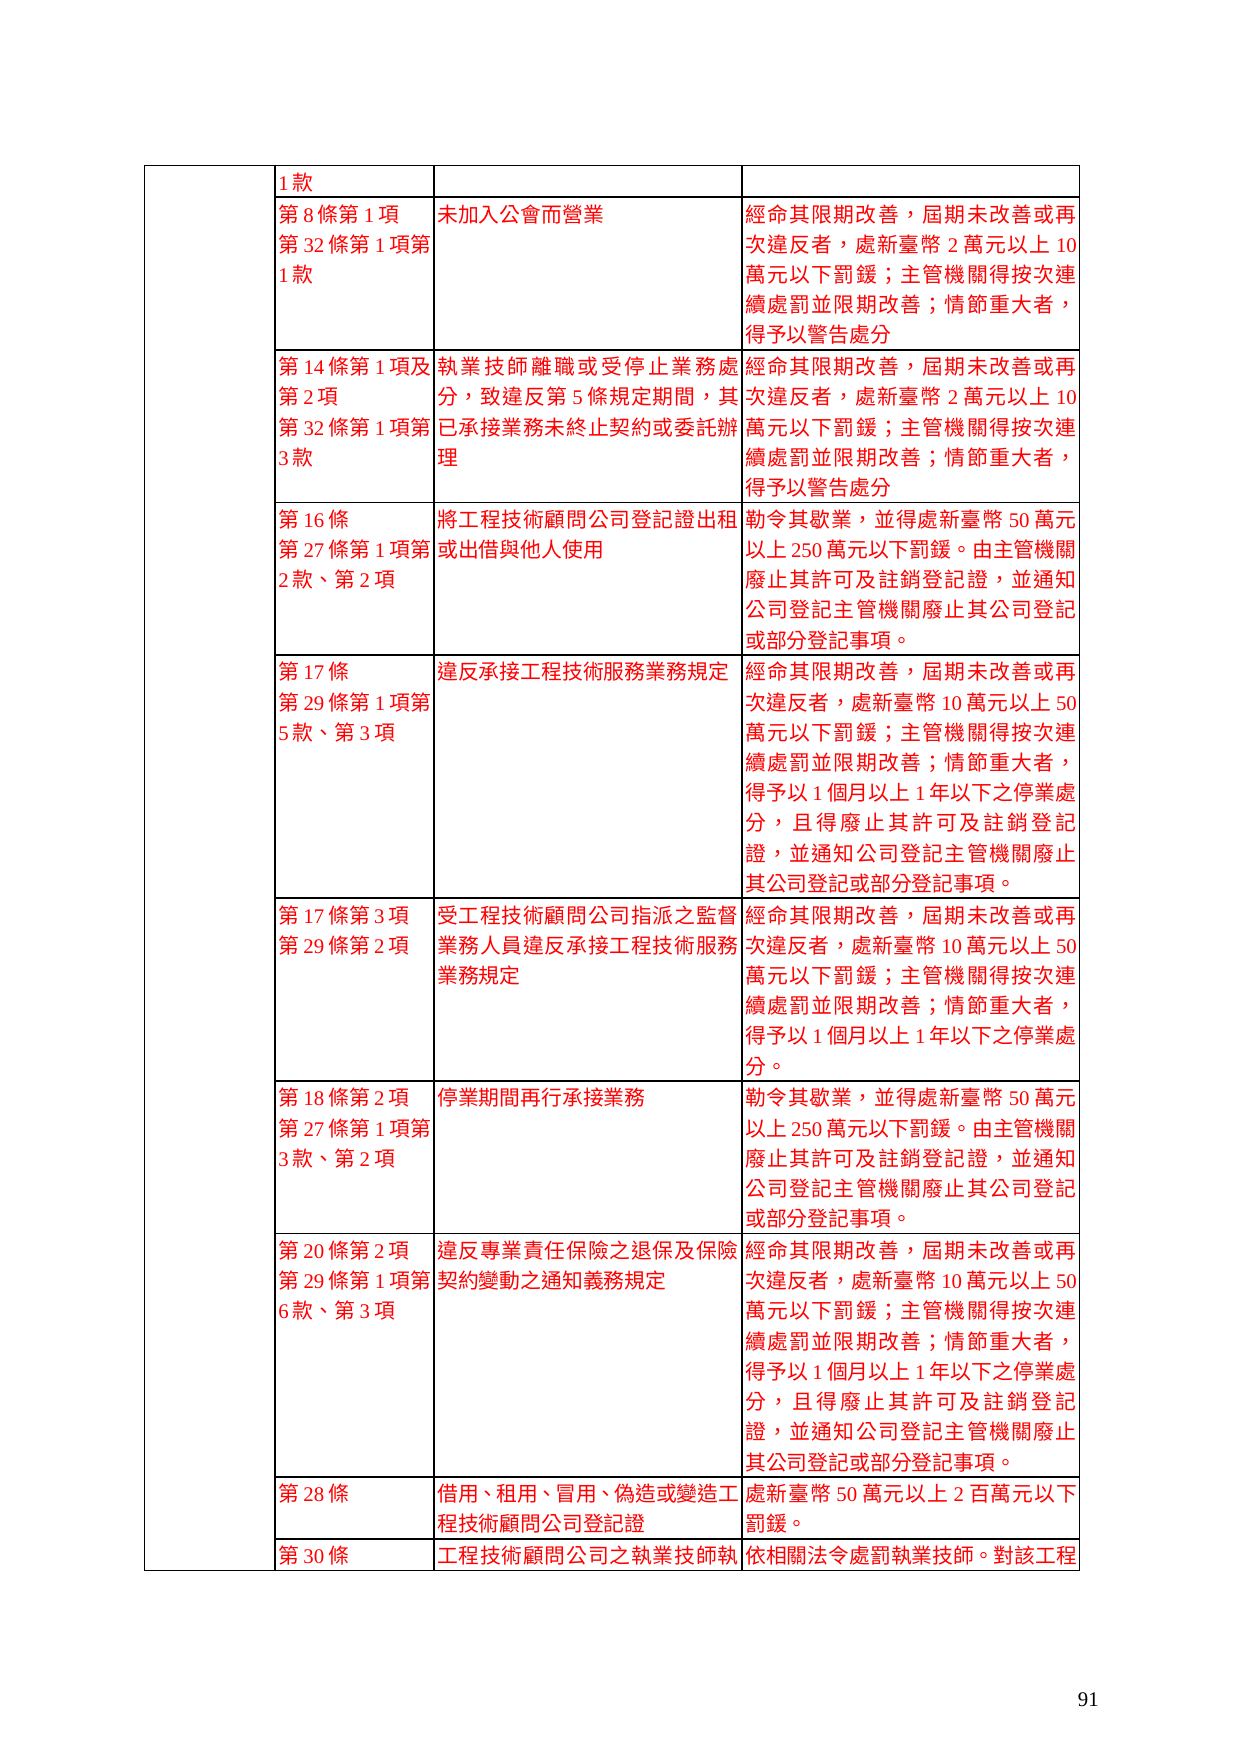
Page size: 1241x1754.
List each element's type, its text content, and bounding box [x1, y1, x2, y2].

table_cell 將工程技術顧問公司登記證出租或出借與他人使用 [435, 503, 741, 654]
table_cell [743, 166, 1079, 196]
table_cell 經命其限期改善，屆期未改善或再次違反者，處新臺幣10萬元以上50萬元以下罰鍰；主管機關得按次連續處罰並限期改善；情節重大者，得予以1個月以上1年以下之停業處分，且得廢止其許可及註銷登記證，並通知公司登記主管機關廢止其公司登記或部分登記事項。 [743, 656, 1079, 897]
table_cell 工程技術顧問公司之執業技師執 [435, 1540, 741, 1570]
table_cell 第28條 [276, 1478, 433, 1538]
table_cell [435, 166, 741, 196]
table_cell 依相關法令處罰執業技師。對該工程 [743, 1540, 1079, 1570]
table_cell 經命其限期改善，屆期未改善或再次違反者，處新臺幣10萬元以上50萬元以下罰鍰；主管機關得按次連續處罰並限期改善；情節重大者，得予以1個月以上1年以下之停業處分。 [743, 899, 1079, 1080]
table_cell 第20條第2項 第29條第1項第6款、第3項 [276, 1234, 433, 1476]
table_cell 停業期間再行承接業務 [435, 1082, 741, 1233]
table_cell [145, 166, 274, 1570]
table_cell 借用、租用、冒用、偽造或變造工程技術顧問公司登記證 [435, 1478, 741, 1538]
table_cell 第14條第1項及第2項 第32條第1項第3款 [276, 351, 433, 501]
table_cell 違反專業責任保險之退保及保險契約變動之通知義務規定 [435, 1234, 741, 1476]
table_cell 違反承接工程技術服務業務規定 [435, 656, 741, 897]
table_cell 未加入公會而營業 [435, 198, 741, 349]
table_cell 第16條 第27條第1項第2款、第2項 [276, 503, 433, 654]
table_cell 處新臺幣50萬元以上2百萬元以下罰鍰。 [743, 1478, 1079, 1538]
table_cell 經命其限期改善，屆期未改善或再次違反者，處新臺幣2萬元以上10萬元以下罰鍰；主管機關得按次連續處罰並限期改善；情節重大者，得予以警告處分 [743, 198, 1079, 349]
table_cell 勒令其歇業，並得處新臺幣50萬元以上250萬元以下罰鍰。由主管機關廢止其許可及註銷登記證，並通知公司登記主管機關廢止其公司登記或部分登記事項。 [743, 1082, 1079, 1233]
table_cell 勒令其歇業，並得處新臺幣50萬元以上250萬元以下罰鍰。由主管機關廢止其許可及註銷登記證，並通知公司登記主管機關廢止其公司登記或部分登記事項。 [743, 503, 1079, 654]
table_cell 第30條 [276, 1540, 433, 1570]
table_cell 經命其限期改善，屆期未改善或再次違反者，處新臺幣10萬元以上50萬元以下罰鍰；主管機關得按次連續處罰並限期改善；情節重大者，得予以1個月以上1年以下之停業處分，且得廢止其許可及註銷登記證，並通知公司登記主管機關廢止其公司登記或部分登記事項。 [743, 1234, 1079, 1476]
table_cell 第18條第2項 第27條第1項第3款、第2項 [276, 1082, 433, 1233]
table_cell 1款 [276, 166, 433, 196]
table_cell 經命其限期改善，屆期未改善或再次違反者，處新臺幣2萬元以上10萬元以下罰鍰；主管機關得按次連續處罰並限期改善；情節重大者，得予以警告處分 [743, 351, 1079, 501]
table_cell 第17條第3項 第29條第2項 [276, 899, 433, 1080]
table_cell 受工程技術顧問公司指派之監督業務人員違反承接工程技術服務業務規定 [435, 899, 741, 1080]
table_cell 第17條 第29條第1項第5款、第3項 [276, 656, 433, 897]
table_cell 執業技師離職或受停止業務處分，致違反第5條規定期間，其已承接業務未終止契約或委託辦理 [435, 351, 741, 501]
table_cell 第8條第1項 第32條第1項第1款 [276, 198, 433, 349]
